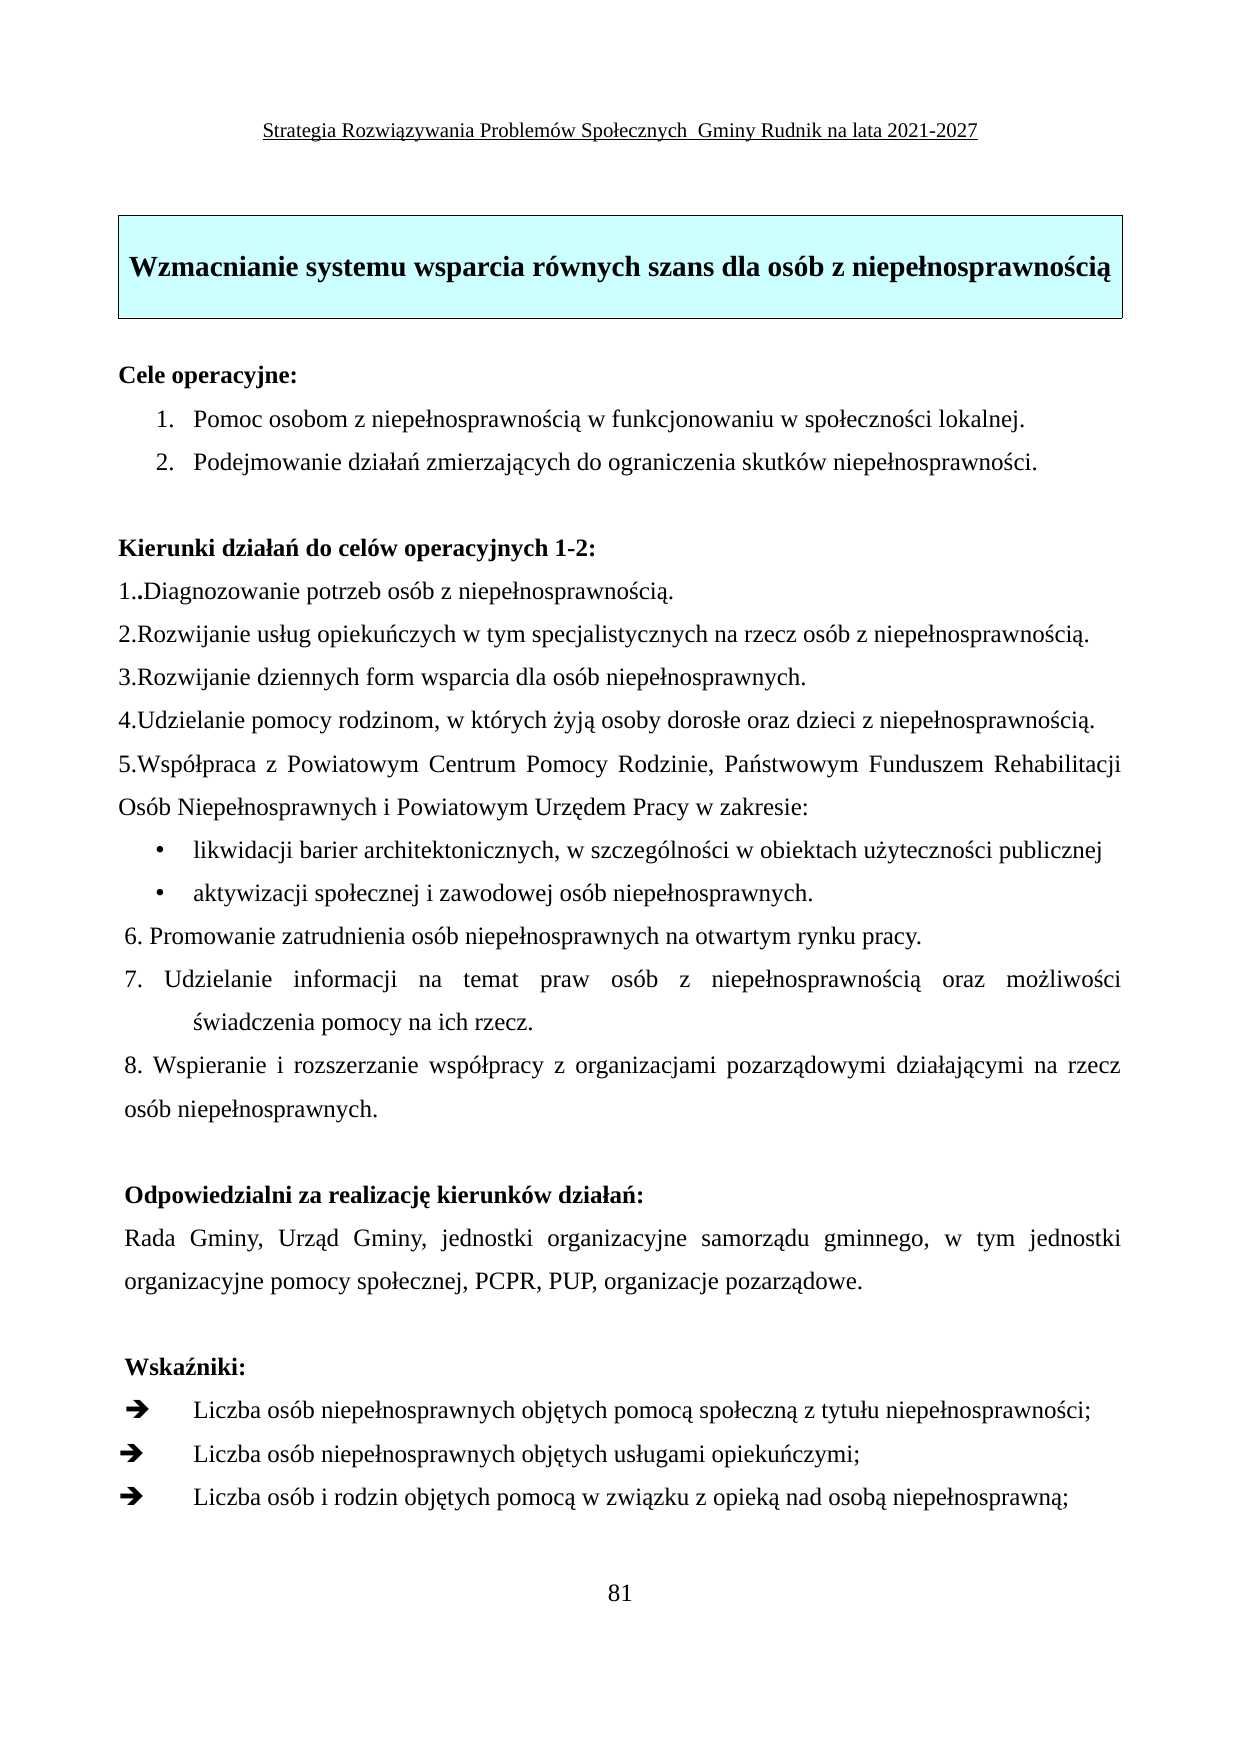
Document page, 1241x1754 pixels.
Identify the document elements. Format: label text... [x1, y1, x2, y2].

list Liczba osób niepełnosprawnych objętych pomocą społeczną z tytułu niepełnosprawności; [124, 1396, 1122, 1424]
list aktywizacji społecznej i zawodowej osób niepełnosprawnych. [156, 878, 1122, 907]
text 7. Udzielanie informacji na temat praw osób z niepełnosprawnością oraz możliwości świadczenia pomocy na ich rzecz. [124, 964, 1122, 1036]
list Pomoc osobom z niepełnosprawnością w funkcjonowaniu w społeczności lokalnej. [156, 404, 1122, 432]
text 4.Udzielanie pomocy rodzinom, w których żyją osoby dorosłe oraz dzieci z niepełnosprawnością. [118, 706, 1122, 734]
text Kierunki działań do celów operacyjnych 1-2: [118, 533, 1122, 562]
text Cele operacyjne: [118, 361, 1122, 389]
list likwidacji barier architektonicznych, w szczególności w obiektach użyteczności publicznej [156, 835, 1122, 864]
list Liczba osób niepełnosprawnych objętych usługami opiekuńczymi; [118, 1439, 1122, 1467]
text 3.Rozwijanie dziennych form wsparcia dla osób niepełnosprawnych. [118, 662, 1122, 691]
text Wskaźniki: [124, 1352, 1122, 1381]
list Podejmowanie działań zmierzających do ograniczenia skutków niepełnosprawności. [156, 447, 1122, 476]
text Rada Gminy, Urząd Gminy, jednostki organizacyjne samorządu gminnego, w tym jednostki organizacyjne pomocy społecznej, PCPR, PUP, organizacje pozarządowe. [124, 1223, 1122, 1295]
text 1..Diagnozowanie potrzeb osób z niepełnosprawnością. [118, 576, 1122, 605]
text 2.Rozwijanie usług opiekuńczych w tym specjalistycznych na rzecz osób z niepełnosprawnością. [118, 619, 1122, 648]
table_header Wzmacnianie systemu wsparcia równych szans dla osób z niepełnosprawnością [119, 216, 1122, 317]
text Odpowiedzialni za realizację kierunków działań: [124, 1180, 1122, 1209]
list Liczba osób i rodzin objętych pomocą w związku z opieką nad osobą niepełnosprawną; [118, 1482, 1122, 1511]
text 6. Promowanie zatrudnienia osób niepełnosprawnych na otwartym rynku pracy. [124, 921, 1122, 950]
text 5.Współpraca z Powiatowym Centrum Pomocy Rodzinie, Państwowym Funduszem Rehabilitacji Osób Niepełnosprawnych i Powiatowym Urzędem Pracy w zakresie: [118, 749, 1122, 821]
text 8. Wspieranie i rozszerzanie współpracy z organizacjami pozarządowymi działającymi na rzecz osób niepełnosprawnych. [124, 1051, 1122, 1122]
